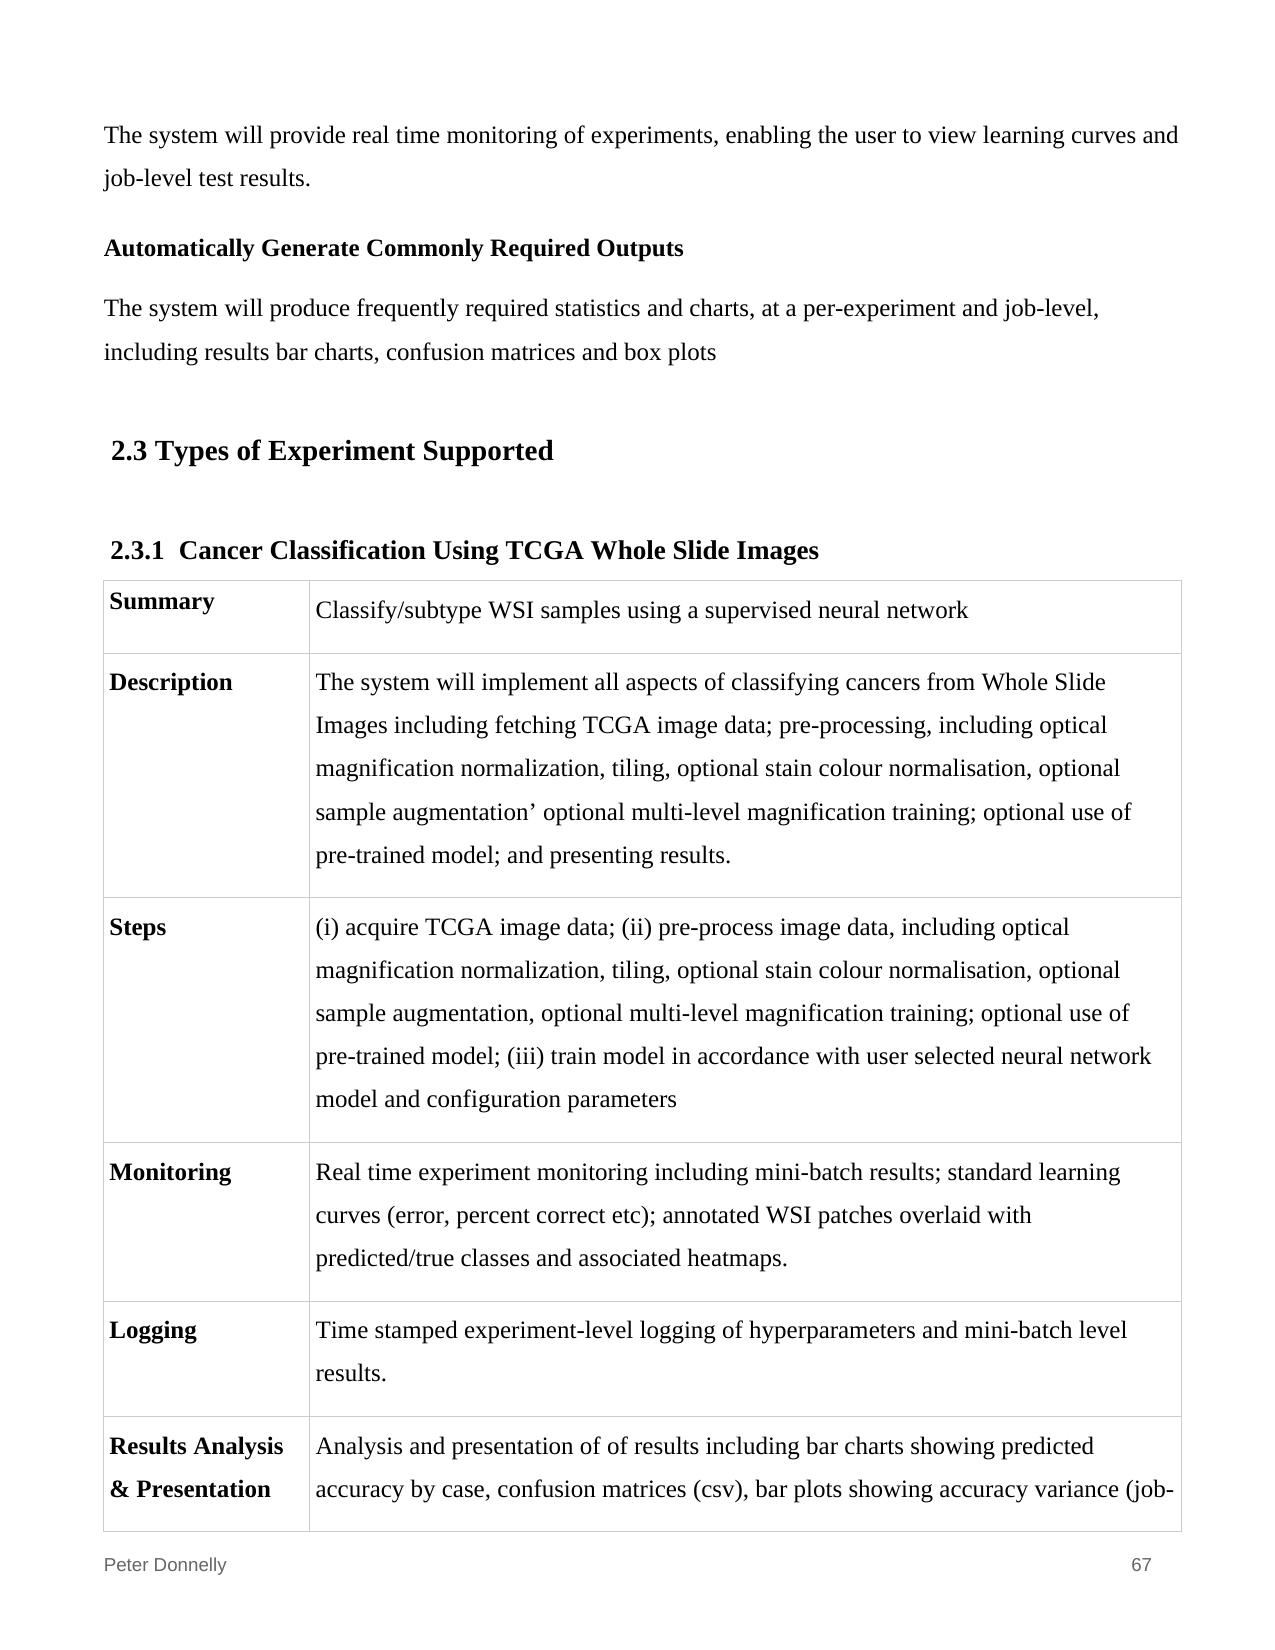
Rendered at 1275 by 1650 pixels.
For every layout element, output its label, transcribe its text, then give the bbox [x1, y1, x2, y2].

text Automatically Generate Commonly Required Outputs [103, 233, 1181, 261]
table_cell Analysis and presentation of of results including bar charts showing predicted accuracy by case, confusion matrices (csv), bar plots showing accuracy variance (job- [310, 1417, 1181, 1531]
table_cell Logging [104, 1302, 309, 1416]
table_cell Real time experiment monitoring including mini-batch results; standard learning curves (error, percent correct etc); annotated WSI patches overlaid with predicted/true classes and associated heatmaps. [310, 1143, 1181, 1301]
table_cell Steps [104, 898, 309, 1142]
table_header Classify/subtype WSI samples using a supervised neural network [310, 581, 1181, 652]
table_cell Monitoring [104, 1143, 309, 1301]
table_cell (i) acquire TCGA image data; (ii) pre-process image data, including optical magnification normalization, tiling, optional stain colour normalisation, optional sample augmentation, optional multi-level magnification training; optional use of pre-trained model; (iii) train model in accordance with user selected neural network model and configuration parameters [310, 898, 1181, 1142]
table_cell Description [104, 654, 309, 897]
subtitle Cancer Classification Using TCGA Whole Slide Images [103, 534, 1181, 565]
table_cell Time stamped experiment-level logging of hyperparameters and mini-batch level results. [310, 1302, 1181, 1416]
text The system will provide real time monitoring of experiments, enabling the user to view learning curves and job-level test results. [103, 120, 1181, 192]
table_header Summary [104, 581, 309, 652]
table_cell Results Analysis & Presentation [104, 1417, 309, 1531]
subtitle Types of Experiment Supported [103, 433, 1181, 466]
table_cell The system will implement all aspects of classifying cancers from Whole Slide Images including fetching TCGA image data; pre-processing, including optical magnification normalization, tiling, optional stain colour normalisation, optional sample augmentation’ optional multi-level magnification training; optional use of pre-trained model; and presenting results. [310, 654, 1181, 897]
text The system will produce frequently required statistics and charts, at a per-experiment and job-level, including results bar charts, confusion matrices and box plots [103, 293, 1181, 365]
